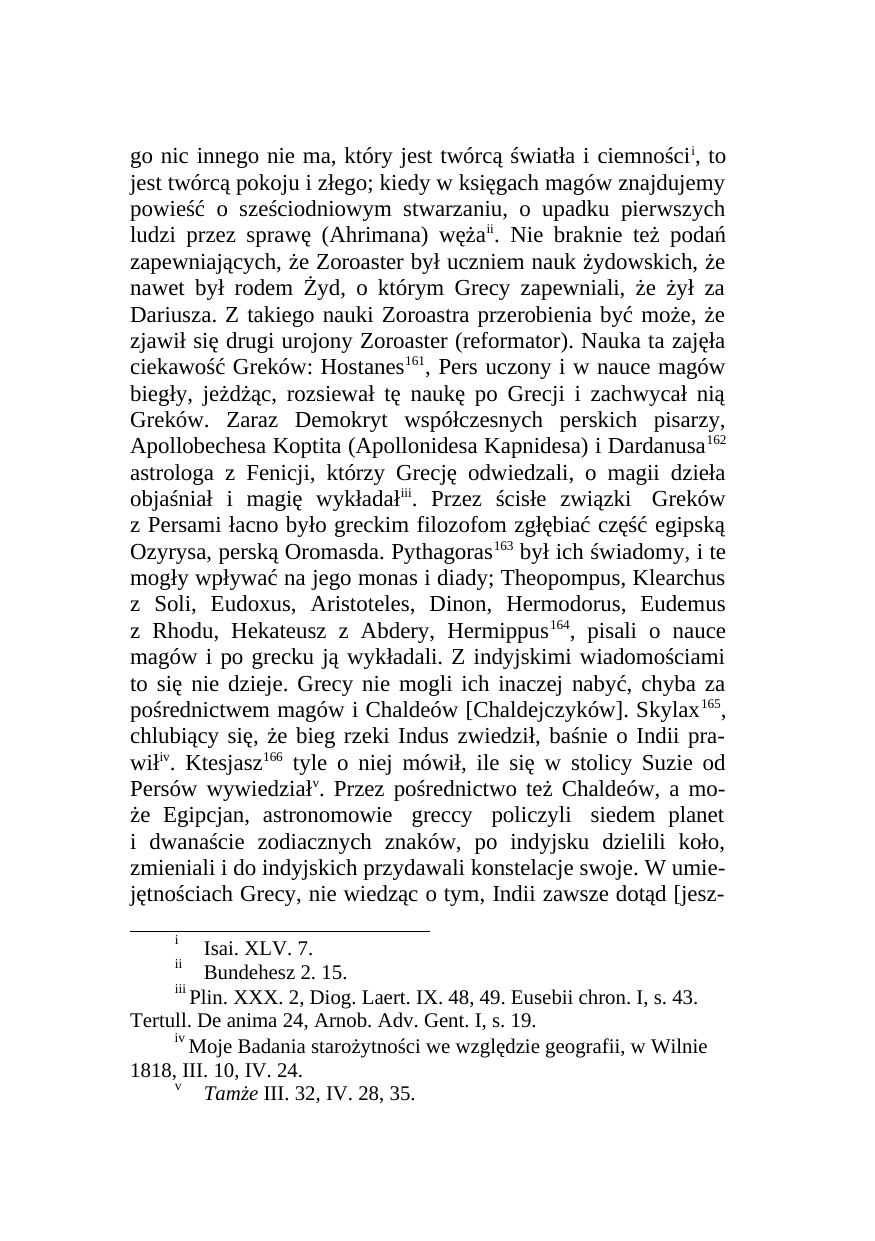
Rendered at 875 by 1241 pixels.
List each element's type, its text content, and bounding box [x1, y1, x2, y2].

text go nic innego nie ma, który jest twórcą światła i ciemnościi, to jest twórcą pokoju i złego; kiedy w księgach magów znajdujemy powieść o sześciodniowym stwarzaniu, o upadku pierwszych ludzi przez sprawę (Ahrimana) wężaii. Nie braknie też podań zapewniających, że Zoroaster był uczniem nauk żydowskich, że nawet był rodem Żyd, o którym Grecy zapewniali, że żył za Dariusza. Z takiego nauki Zoroastra przerobienia być może, że zjawił się drugi urojony Zoroaster (reformator). Nauka ta zajęła ciekawość Greków: Hostanes161, Pers uczony i w nauce magów biegły, jeżdżąc, rozsiewał tę naukę po Grecji i zachwycał nią Greków. Zaraz Demokryt współczesnych perskich pisarzy, Apollobechesa Koptita (Apollonidesa Kapnidesa) i Dardanusa162 astrologa z Fenicji, którzy Grecję odwiedzali, o magii dzieła objaśniał i magię wykładałiii. Przez ścisłe związki Greków z Persami łacno było greckim filozofom zgłębiać część egipską Ozyrysa, perską Oromasda. Pythagoras163 był ich świadomy, i te mogły wpływać na jego monas i diady; Theopompus, Klearchus z Soli, Eudoxus, Aristoteles, Dinon, Hermodorus, Eudemus z Rhodu, Hekateusz z Abdery, Hermippus164, pisali o nauce magów i po grecku ją wykładali. Z indyjskimi wiadomościami to się nie dzieje. Grecy nie mogli ich inaczej nabyć, chyba za pośrednictwem magów i Chaldeów [Chaldejczyków]. Skylax165, chlubiący się, że bieg rzeki Indus zwiedził, baśnie o Indii pra- wiłiv. Ktesjasz166 tyle o niej mówił, ile się w stolicy Suzie od Persów wywiedziałv. Przez pośrednictwo też Chaldeów, a mo- że Egipcjan, astronomowie greccy policzyli siedem planet i dwanaście zodiacznych znaków, po indyjsku dzielili koło, zmieniali i do indyjskich przydawali konstelacje swoje. W umie- jętnościach Grecy, nie wiedząc o tym, Indii zawsze dotąd [jesz- [130, 142, 726, 907]
text iii Plin. XXX. 2, Diog. Laert. IX. 48, 49. Eusebii chron. I, s. 43. [174, 984, 868, 1009]
text v Tamże III. 32, IV. 28, 35. [174, 1082, 868, 1106]
text i Isai. XLV. 7. [174, 930, 868, 960]
text iv Moje Badania starożytności we względzie geografii, w Wilnie 1818, III. 10, IV. 24. [130, 1034, 725, 1082]
text ii Bundehesz 2. 15. [174, 960, 868, 984]
text Tertull. De anima 24, Arnob. Adv. Gent. I, s. 19. [130, 1009, 868, 1032]
